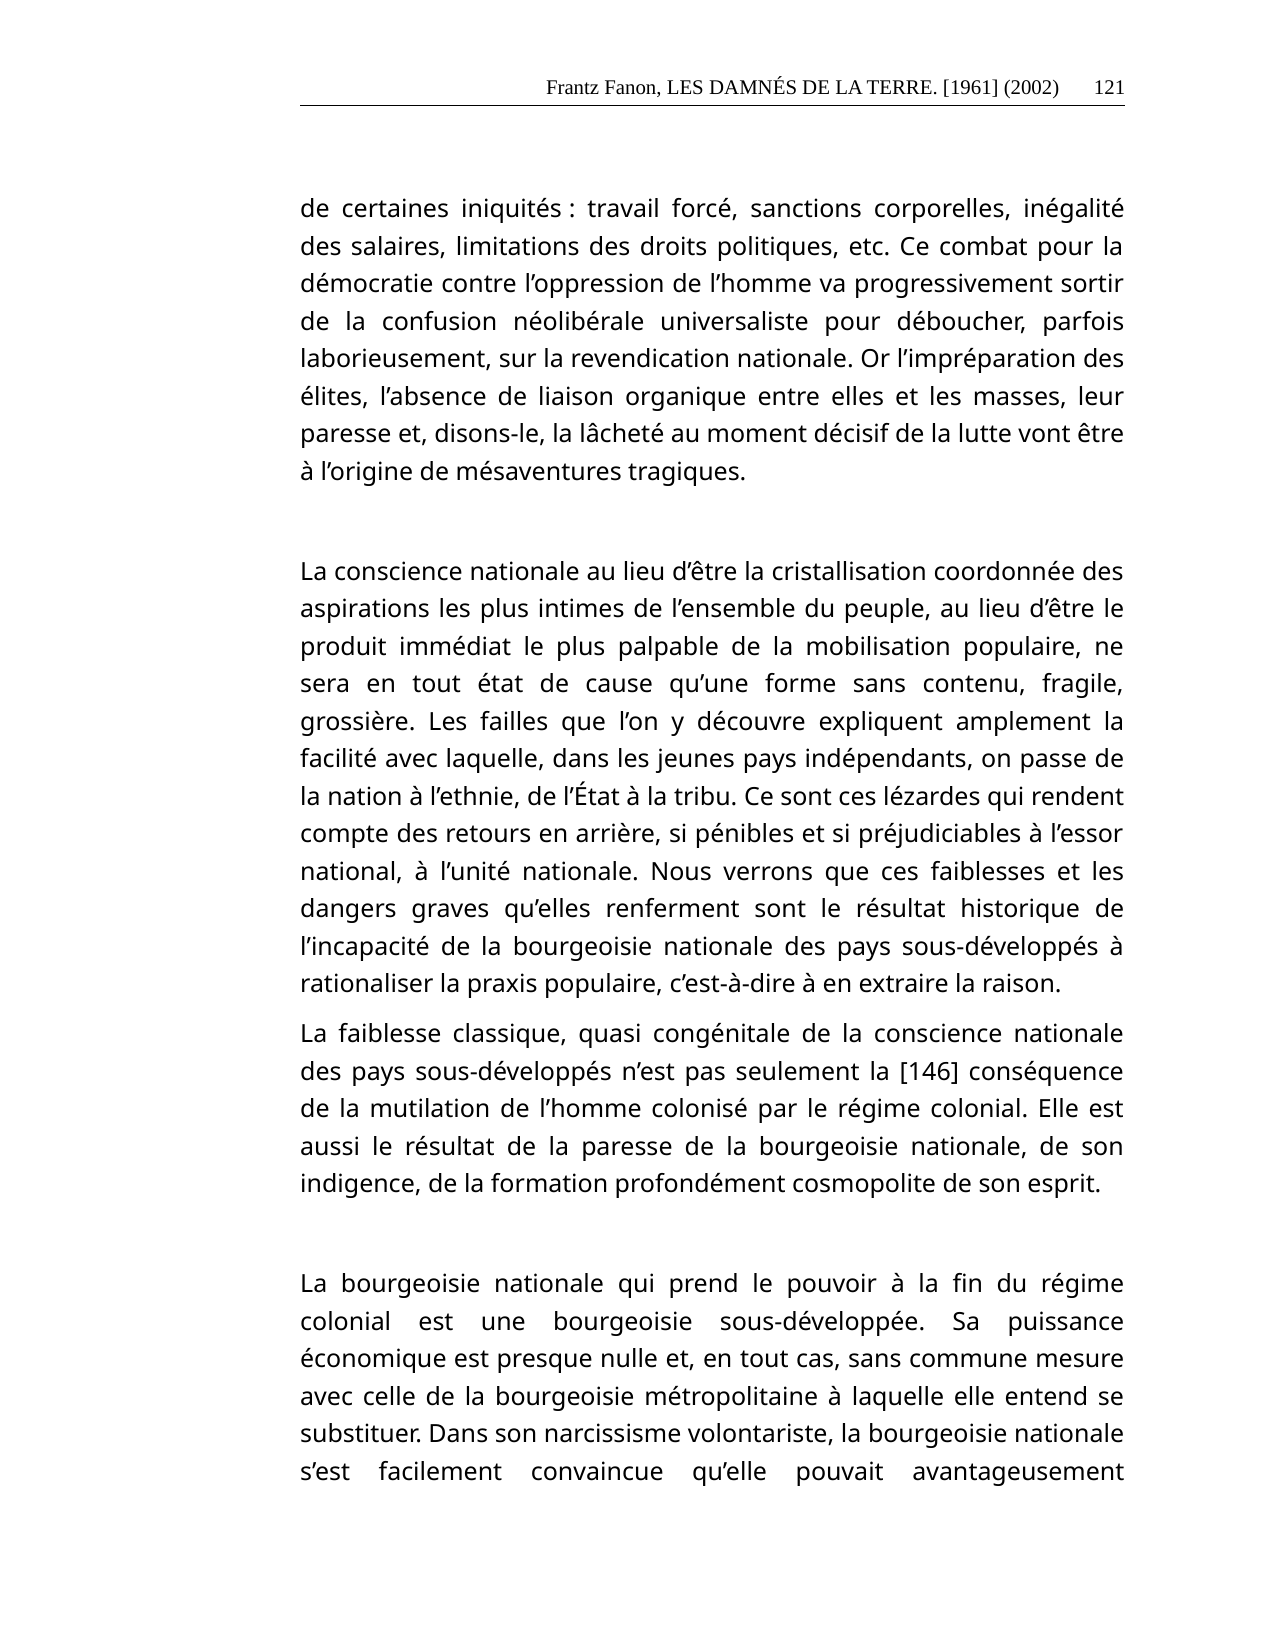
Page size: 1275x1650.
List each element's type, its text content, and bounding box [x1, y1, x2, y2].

text de certaines iniquités : travail forcé, sanctions corporelles, inégalité des salaires, limitations des droits politiques, etc. Ce combat pour la démocratie contre l’oppression de l’homme va progressivement sortir de la confusion néolibérale universaliste pour déboucher, parfois laborieusement, sur la revendication nationale. Or l’impréparation des élites, l’absence de liaison organique entre elles et les masses, leur paresse et, disons-le, la lâcheté au moment décisif de la lutte vont être à l’origine de mésaventures tragiques. [300, 187, 1125, 487]
text La bourgeoisie nationale qui prend le pouvoir à la fin du régime colonial est une bourgeoisie sous-développée. Sa puissance économique est presque nulle et, en tout cas, sans commune mesure avec celle de la bourgeoisie métropolitaine à laquelle elle entend se substituer. Dans son narcissisme volontariste, la bourgeoisie nationale s’est facilement convaincue qu’elle pouvait avantageusement [300, 1262, 1125, 1487]
text La faiblesse classique, quasi congénitale de la conscience nationale des pays sous-développés n’est pas seulement la [146] conséquence de la mutilation de l’homme colonisé par le régime colonial. Elle est aussi le résultat de la paresse de la bourgeoisie nationale, de son indigence, de la formation profondément cosmopolite de son esprit. [300, 1012, 1125, 1200]
text La conscience nationale au lieu d’être la cristallisation coordonnée des aspirations les plus intimes de l’ensemble du peuple, au lieu d’être le produit immédiat le plus palpable de la mobilisation populaire, ne sera en tout état de cause qu’une forme sans contenu, fragile, grossière. Les failles que l’on y découvre expliquent amplement la facilité avec laquelle, dans les jeunes pays indépendants, on passe de la nation à l’ethnie, de l’État à la tribu. Ce sont ces lézardes qui rendent compte des retours en arrière, si pénibles et si préjudiciables à l’essor national, à l’unité nationale. Nous verrons que ces faiblesses et les dangers graves qu’elles renferment sont le résultat historique de l’incapacité de la bourgeoisie nationale des pays sous-développés à rationaliser la praxis populaire, c’est-à-dire à en extraire la raison. [300, 550, 1125, 1000]
